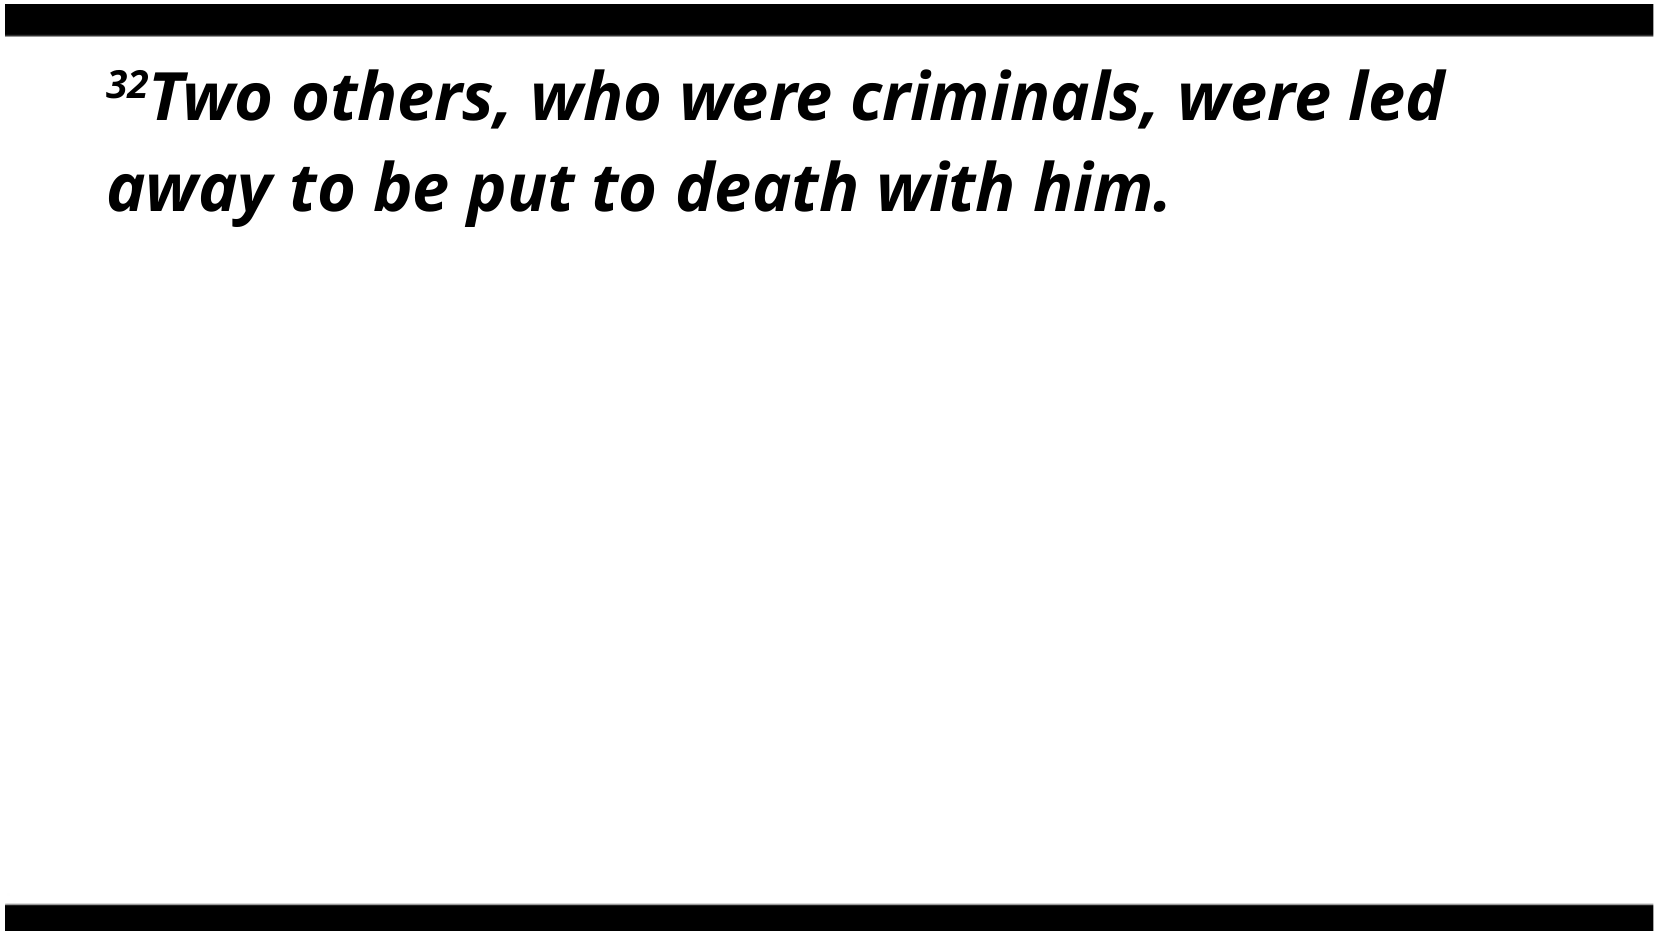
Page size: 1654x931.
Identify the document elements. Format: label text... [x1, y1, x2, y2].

text_box 32Two others, who were criminals, were led away to be put to death with him. [91, 41, 1576, 235]
picture [5, 4, 1654, 931]
